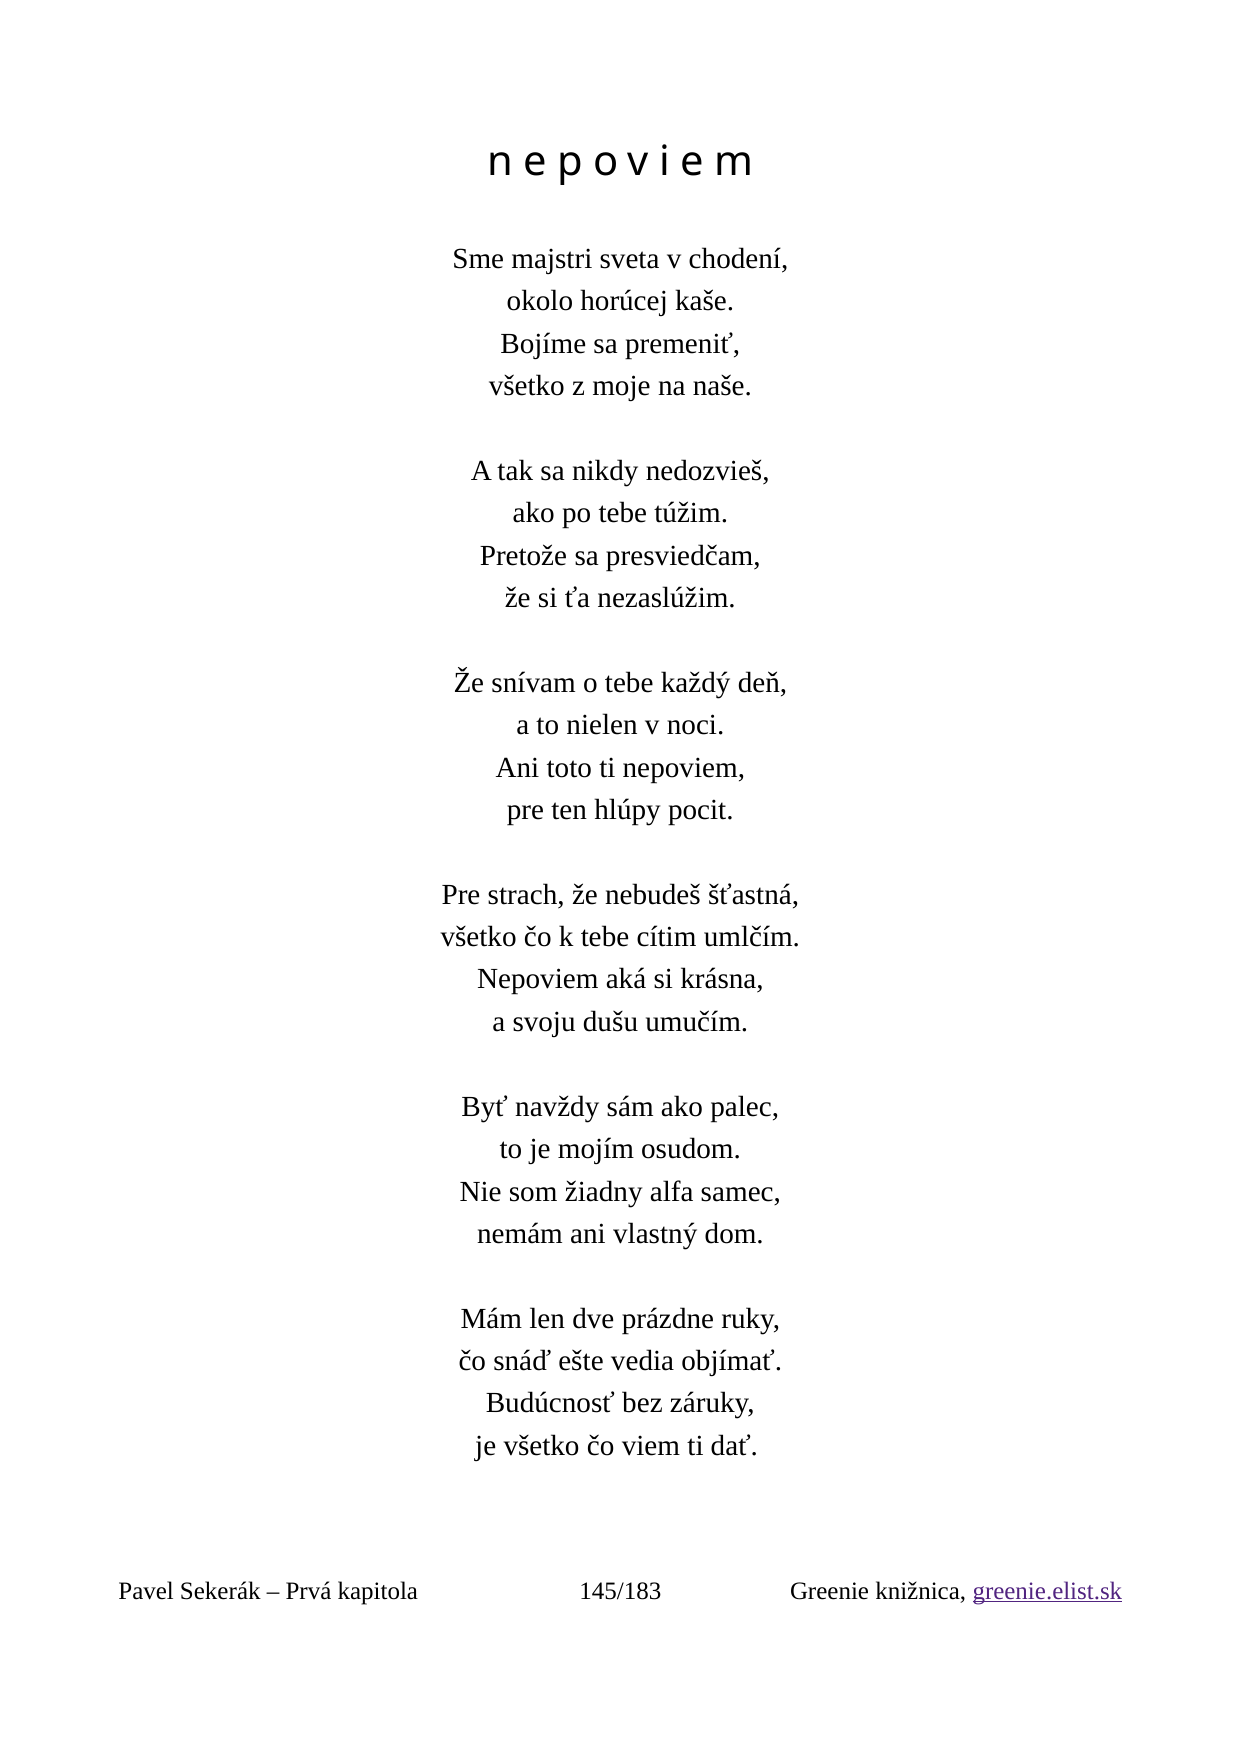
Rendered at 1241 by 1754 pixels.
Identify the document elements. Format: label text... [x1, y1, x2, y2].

text že si ťa nezaslúžim. [106, 580, 1134, 614]
text Budúcnosť bez záruky, [106, 1386, 1134, 1419]
text ako po tebe túžim. [106, 495, 1134, 529]
text Ani toto ti nepoviem, [106, 750, 1134, 783]
text to je mojím osudom. [106, 1131, 1134, 1165]
text Pre strach, že nebudeš šťastná, [106, 877, 1134, 910]
text Bojíme sa premeniť, [106, 326, 1134, 359]
text všetko z moje na naše. [106, 368, 1134, 402]
text nemám ani vlastný dom. [106, 1216, 1134, 1249]
text a to nielen v noci. [106, 707, 1134, 741]
text Nepoviem aká si krásna, [106, 962, 1134, 995]
text Mám len dve prázdne ruky, [106, 1301, 1134, 1334]
text Sme majstri sveta v chodení, [106, 241, 1134, 274]
text A tak sa nikdy nedozvieš, [106, 453, 1134, 486]
text Že snívam o tebe každý deň, [106, 665, 1134, 698]
text čo snáď ešte vedia objímať. [106, 1343, 1134, 1377]
text všetko čo k tebe cítim umlčím. [106, 919, 1134, 953]
text a svoju dušu umučím. [106, 1004, 1134, 1038]
text pre ten hlúpy pocit. [106, 792, 1134, 826]
text Pretože sa presviedčam, [106, 538, 1134, 571]
text okolo horúcej kaše. [106, 283, 1134, 317]
text Byť navždy sám ako palec, [106, 1089, 1134, 1122]
text je všetko čo viem ti dať. [106, 1428, 1134, 1462]
text Nie som žiadny alfa samec, [106, 1174, 1134, 1207]
subtitle nepoviem [106, 131, 1134, 188]
